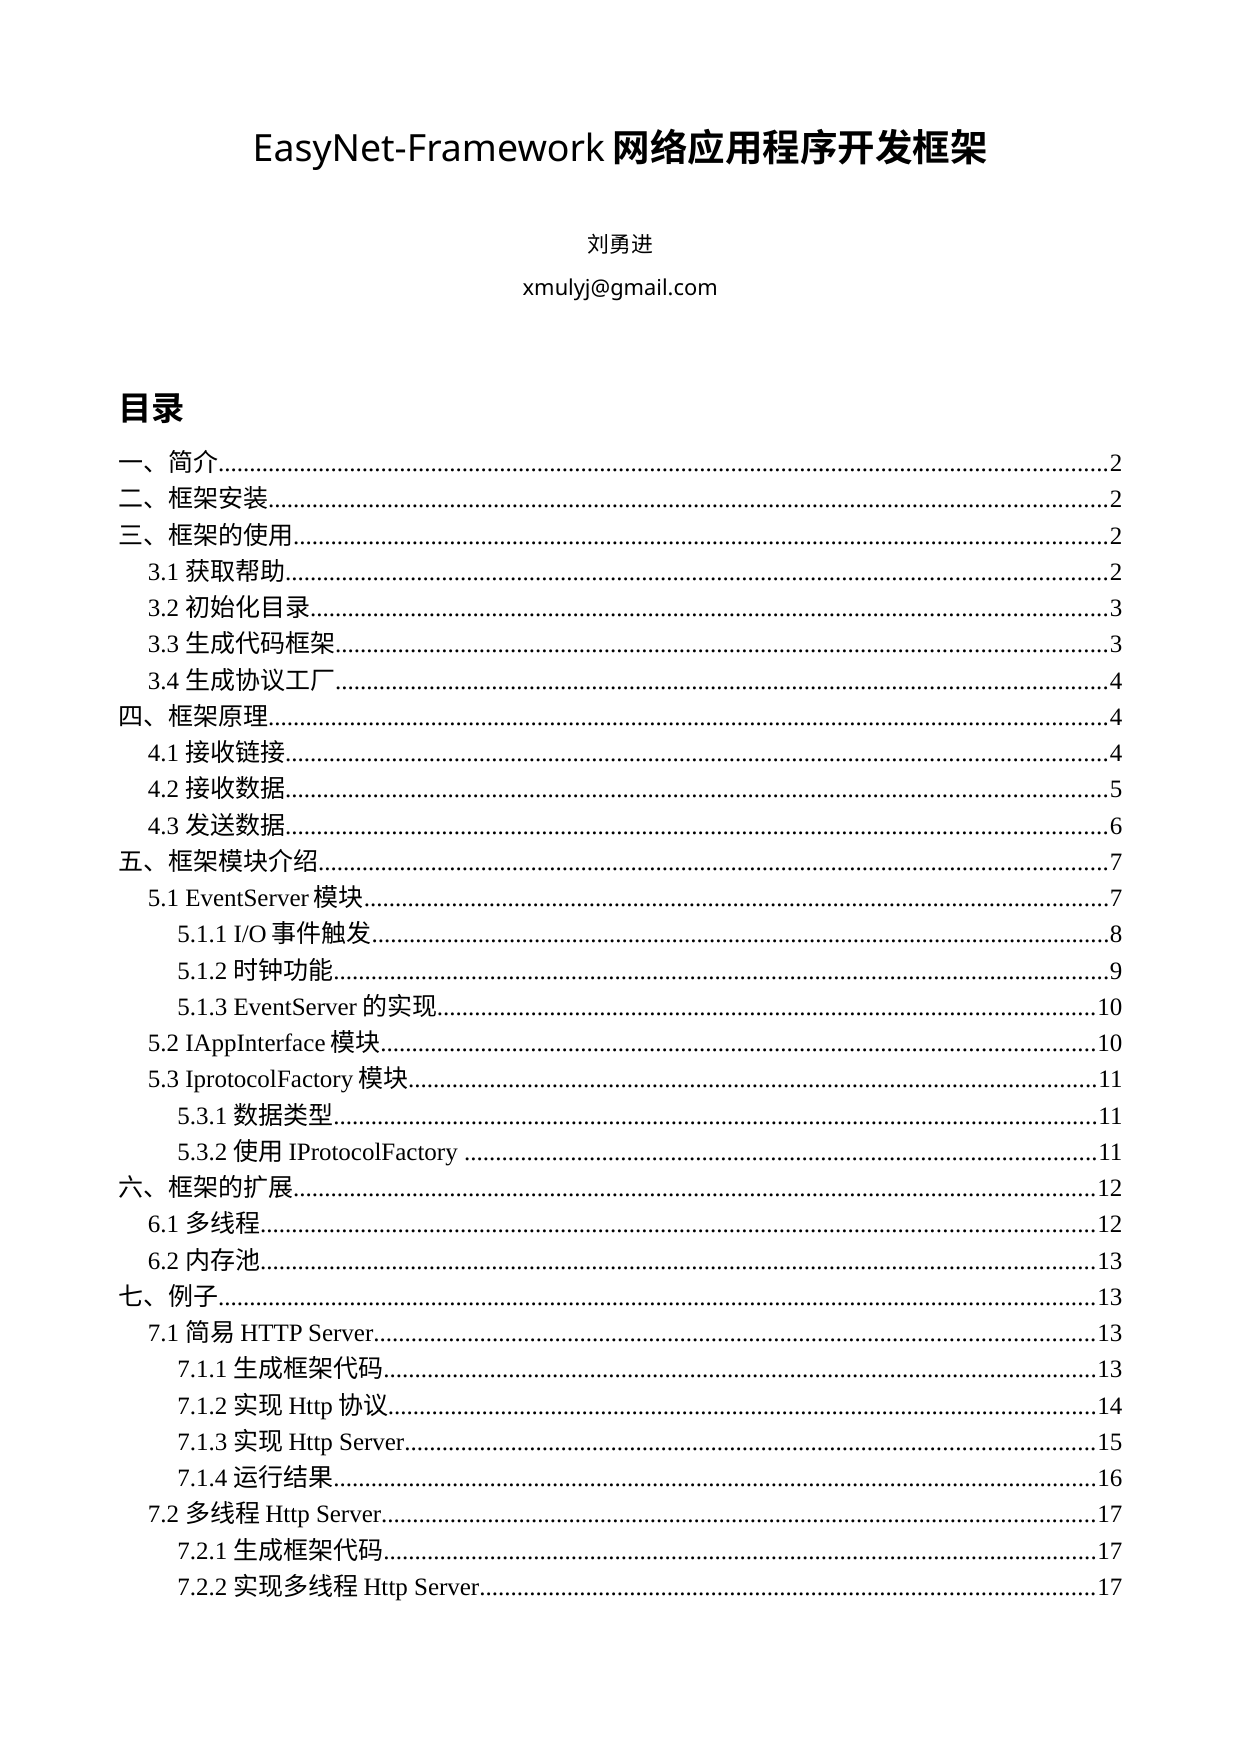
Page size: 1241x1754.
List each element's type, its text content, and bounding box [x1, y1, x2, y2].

text 5.1.3 EventServer的实现 10 [177, 986, 1122, 1023]
text 6.1 多线程 12 [148, 1204, 1122, 1240]
text 7.2 多线程Http Server 17 [148, 1494, 1122, 1530]
text 3.2 初始化目录 3 [148, 588, 1122, 624]
text 4.3 发送数据 6 [148, 805, 1122, 841]
text 一、简介 2 [118, 443, 1122, 479]
text 六、框架的扩展 12 [118, 1168, 1122, 1204]
subtitle 目录 [118, 382, 1122, 430]
text 7.1.1 生成框架代码 13 [177, 1349, 1122, 1385]
text 3.3 生成代码框架 3 [148, 624, 1122, 660]
text 7.1.2 实现Http协议 14 [177, 1385, 1122, 1421]
text 刘勇进 [118, 227, 1122, 259]
text 5.3.2 使用IProtocolFactory 11 [177, 1131, 1122, 1168]
text 7.1 简易HTTP Server 13 [148, 1313, 1122, 1349]
text 7.1.4 运行结果 16 [177, 1458, 1122, 1494]
text 三、框架的使用 2 [118, 515, 1122, 551]
text 6.2 内存池 13 [148, 1240, 1122, 1276]
text 二、框架安装 2 [118, 479, 1122, 515]
text 5.1.2 时钟功能 9 [177, 950, 1122, 986]
text 4.1 接收链接 4 [148, 733, 1122, 769]
text xmulyj@gmail.com [118, 272, 1122, 301]
text 7.1.3 实现Http Server 15 [177, 1421, 1122, 1458]
text 5.1.1 I/O事件触发 8 [177, 914, 1122, 950]
text 七、例子 13 [118, 1276, 1122, 1313]
text 3.1 获取帮助 2 [148, 551, 1122, 588]
text 5.3.1 数据类型 11 [177, 1095, 1122, 1131]
text EasyNet-Framework网络应用程序开发框架 [118, 118, 1122, 173]
text 4.2 接收数据 5 [148, 769, 1122, 805]
text 5.2 IAppInterface模块 10 [148, 1023, 1122, 1059]
text 五、框架模块介绍 7 [118, 841, 1122, 878]
text 7.2.2 实现多线程Http Server 17 [177, 1566, 1122, 1603]
text 5.3 IprotocolFactory模块 11 [148, 1059, 1122, 1095]
text 四、框架原理 4 [118, 696, 1122, 733]
text 5.1 EventServer模块 7 [148, 878, 1122, 914]
text 3.4 生成协议工厂 4 [148, 660, 1122, 696]
text 7.2.1 生成框架代码 17 [177, 1530, 1122, 1566]
